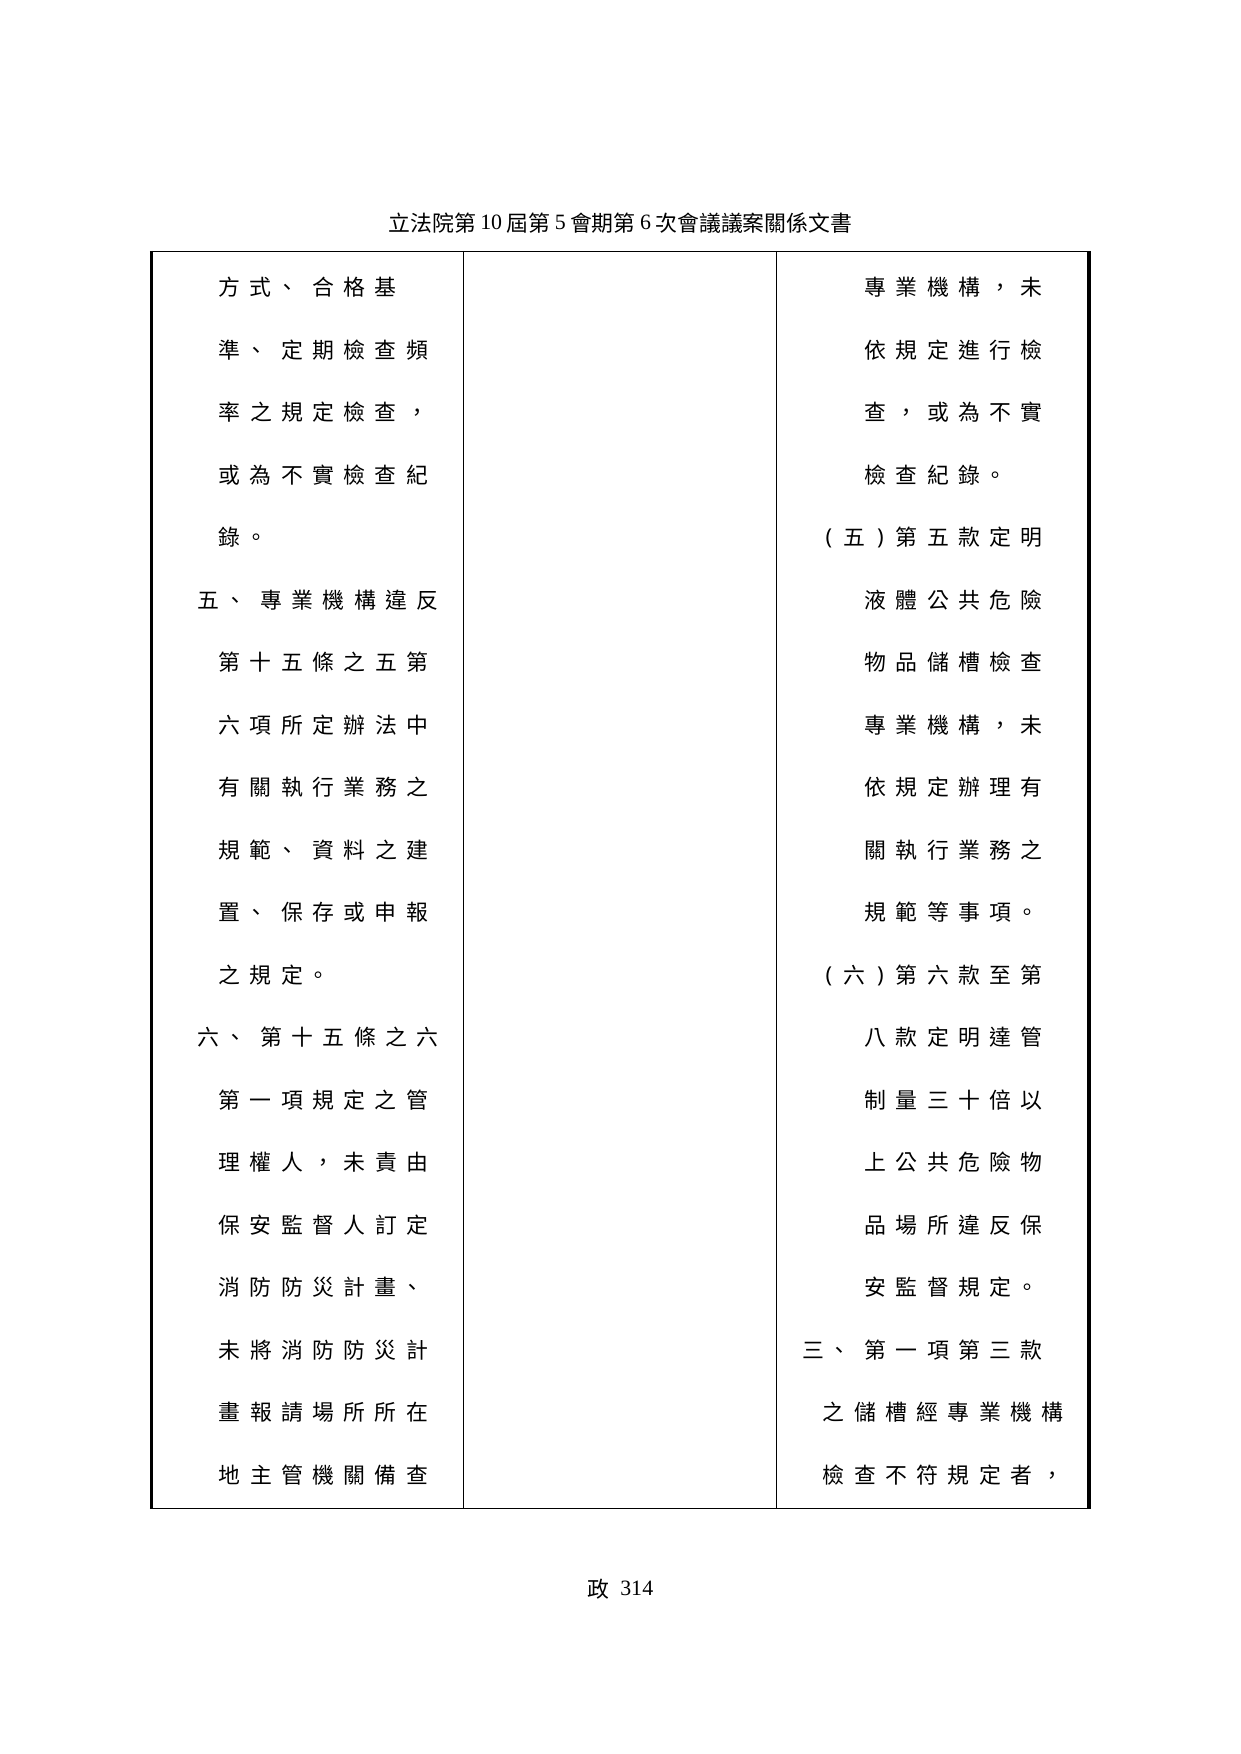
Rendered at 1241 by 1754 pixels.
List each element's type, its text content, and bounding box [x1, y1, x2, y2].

table_cell 方式、合格基準、定期檢查頻率之規定檢查，或為不實檢查紀錄。 五、專業機構違反第十五條之五第六項所定辦法中有關執行業務之規範、資料之建置、保存或申報之規定。 六、第十五條之六第一項規定之管理權人，未責由保安監督人訂定消防防災計畫、未將消防防災計畫報請場所所在地主管機關備查 [153, 252, 463, 1508]
table_cell 專業機構，未依規定進行檢查，或為不實檢查紀錄。 (五)第五款定明液體公共危險物品儲槽檢查專業機構，未依規定辦理有關執行業務之規範等事項。 (六)第六款至第八款定明達管制量三十倍以上公共危險物品場所違反保安監督規定。 三、第一項第三款之儲槽經專業機構檢查不符規定者， [777, 252, 1087, 1508]
table_cell [464, 252, 776, 1508]
